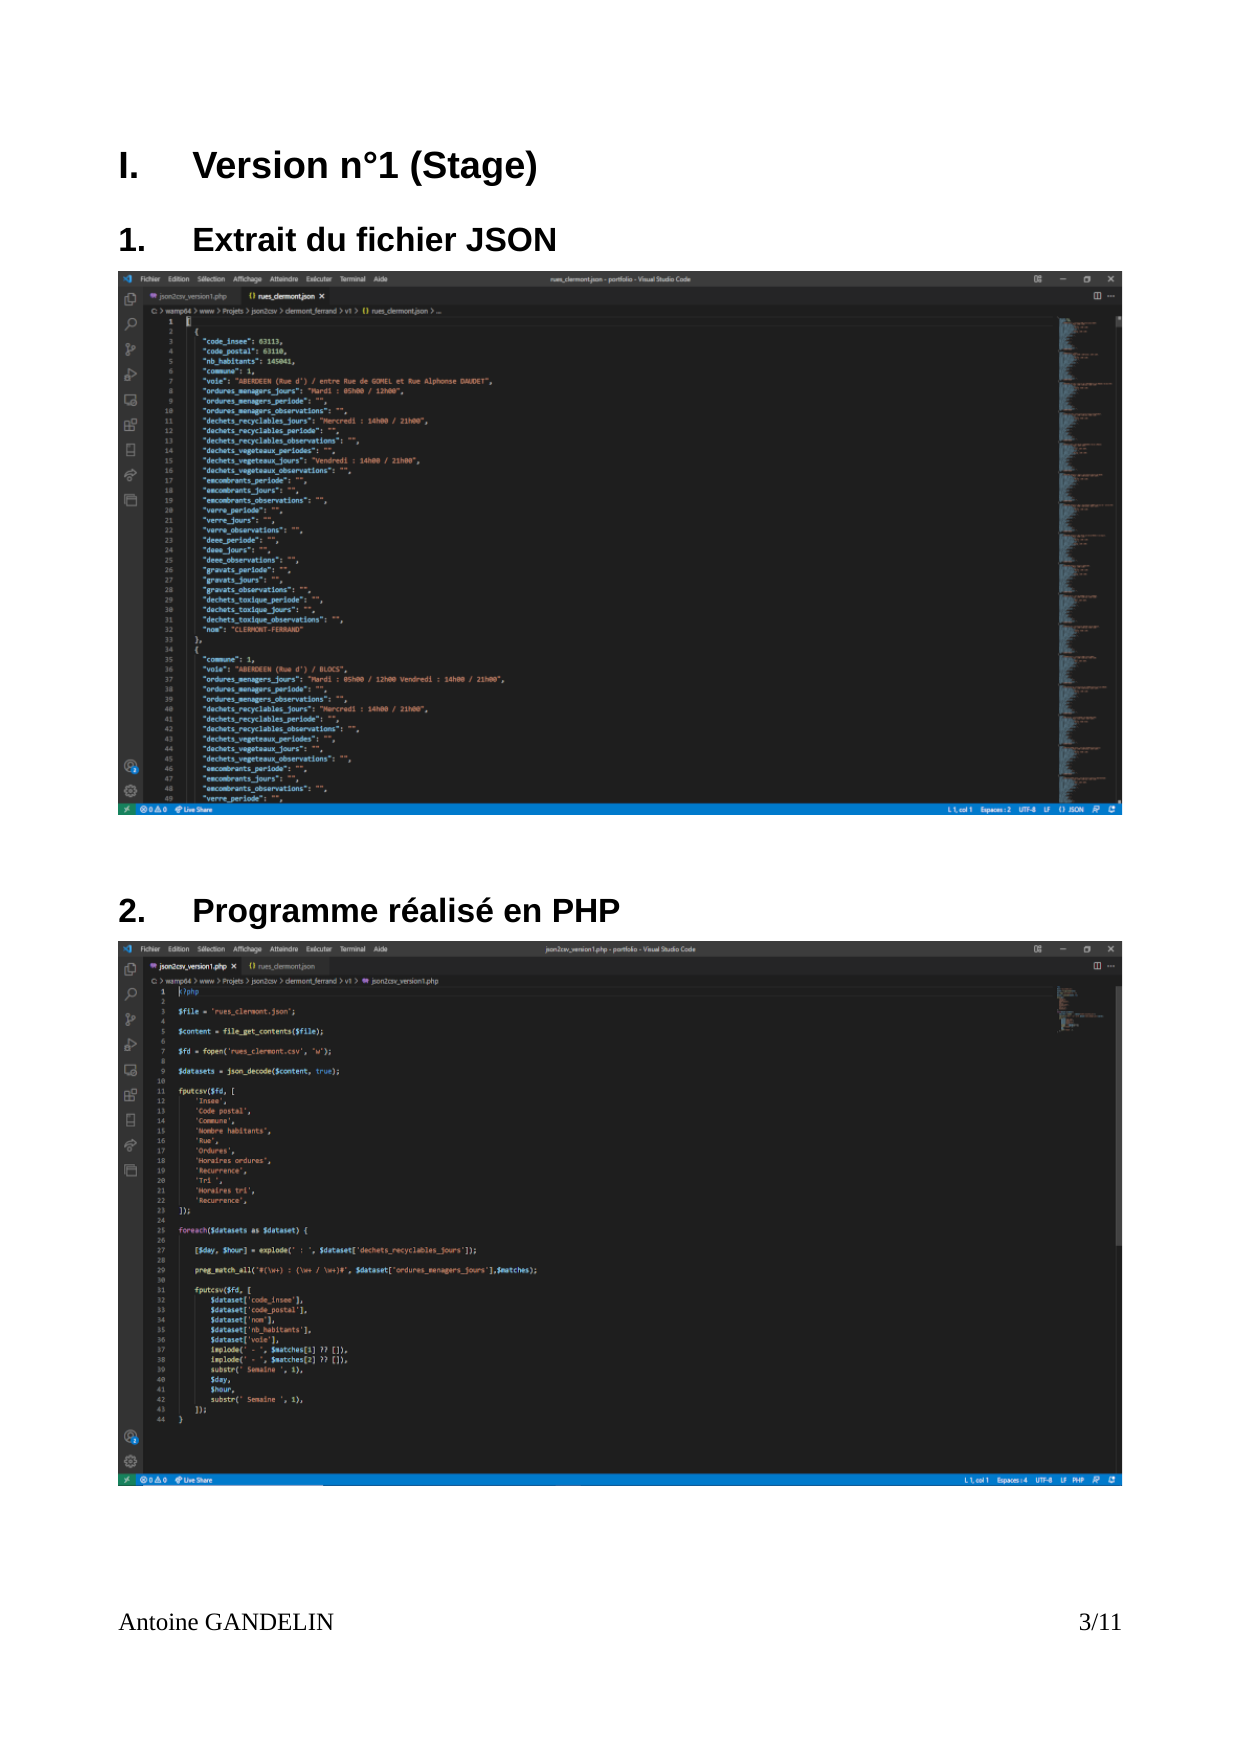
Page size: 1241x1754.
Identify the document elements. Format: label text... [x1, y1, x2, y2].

subtitle Programme réalisé en PHP [118, 891, 1122, 929]
picture [118, 941, 1123, 1486]
subtitle Extrait du fichier JSON [118, 220, 1122, 259]
picture [118, 271, 1123, 815]
subtitle Version n°1 (Stage) [118, 143, 1122, 187]
